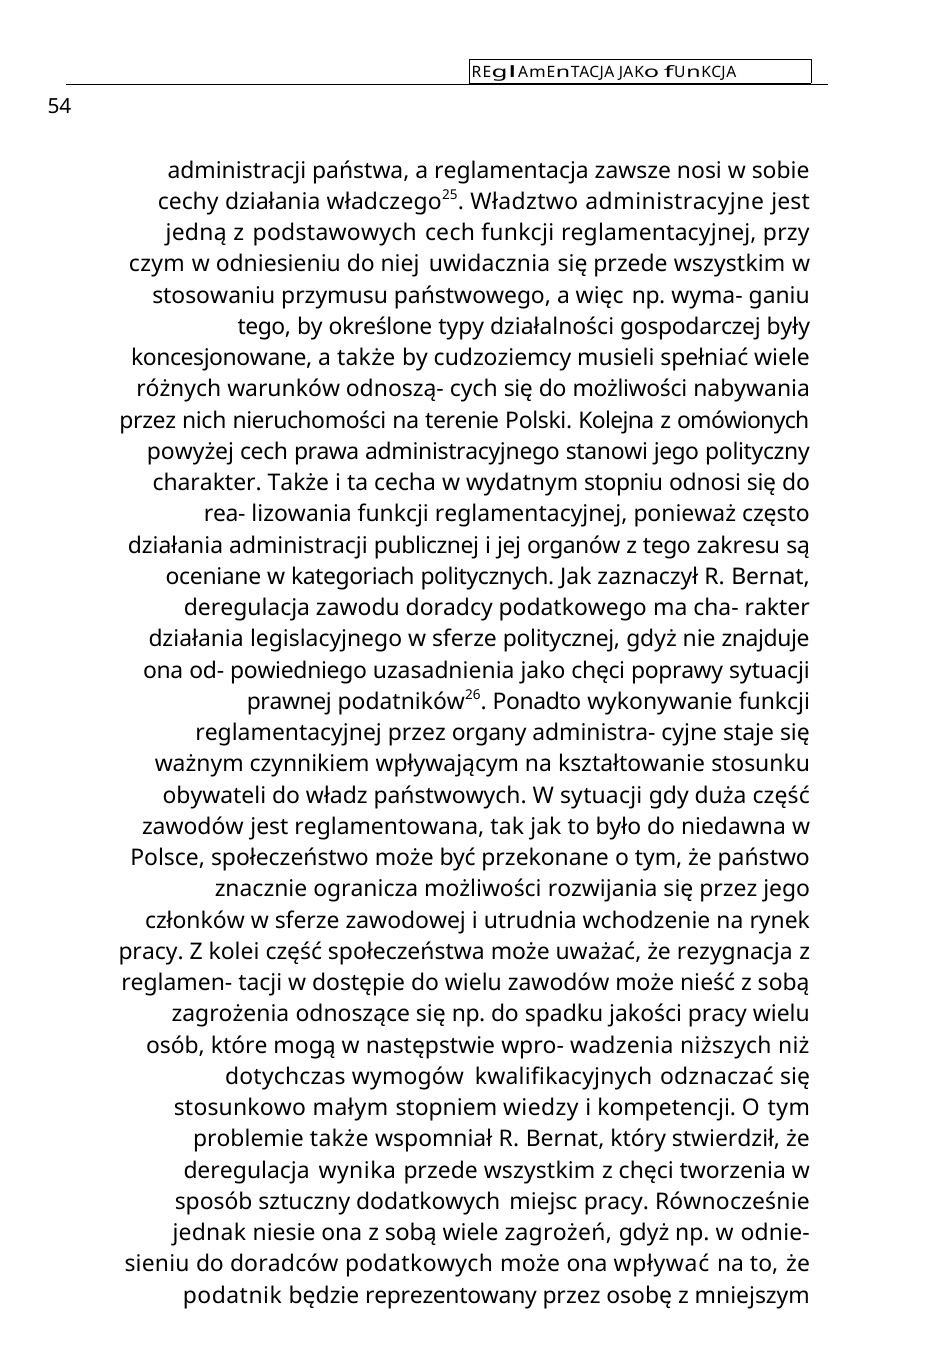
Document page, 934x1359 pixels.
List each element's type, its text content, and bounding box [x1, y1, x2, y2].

text 54 [47, 91, 821, 119]
text administracji państwa, a reglamentacja zawsze nosi w sobie cechy działania władczego25. Władztwo administracyjne jest jedną z podstawowych cech funkcji reglamentacyjnej, przy czym w odniesieniu do niej uwidacznia się przede wszystkim w stosowaniu przymusu państwowego, a więc np. wyma- ganiu tego, by określone typy działalności gospodarczej były koncesjonowane, a także by cudzoziemcy musieli spełniać wiele różnych warunków odnoszą- cych się do możliwości nabywania przez nich nieruchomości na terenie Polski. Kolejna z omówionych powyżej cech prawa administracyjnego stanowi jego polityczny charakter. Także i ta cecha w wydatnym stopniu odnosi się do rea- lizowania funkcji reglamentacyjnej, ponieważ często działania administracji publicznej i jej organów z tego zakresu są oceniane w kategoriach politycznych. Jak zaznaczył R. Bernat, deregulacja zawodu doradcy podatkowego ma cha- rakter działania legislacyjnego w sferze politycznej, gdyż nie znajduje ona od- powiedniego uzasadnienia jako chęci poprawy sytuacji prawnej podatników26. Ponadto wykonywanie funkcji reglamentacyjnej przez organy administra- cyjne staje się ważnym czynnikiem wpływającym na kształtowanie stosunku obywateli do władz państwowych. W sytuacji gdy duża część zawodów jest reglamentowana, tak jak to było do niedawna w Polsce, społeczeństwo może być przekonane o tym, że państwo znacznie ogranicza możliwości rozwijania się przez jego członków w sferze zawodowej i utrudnia wchodzenie na rynek pracy. Z kolei część społeczeństwa może uważać, że rezygnacja z reglamen- tacji w dostępie do wielu zawodów może nieść z sobą zagrożenia odnoszące się np. do spadku jakości pracy wielu osób, które mogą w następstwie wpro- wadzenia niższych niż dotychczas wymogów kwalifikacyjnych odznaczać się stosunkowo małym stopniem wiedzy i kompetencji. O tym problemie także wspomniał R. Bernat, który stwierdził, że deregulacja wynika przede wszystkim z chęci tworzenia w sposób sztuczny dodatkowych miejsc pracy. Równocześnie jednak niesie ona z sobą wiele zagrożeń, gdyż np. w odnie- sieniu do doradców podatkowych może ona wpływać na to, że podatnik będzie reprezentowany przez osobę z mniejszym [112, 154, 810, 1310]
